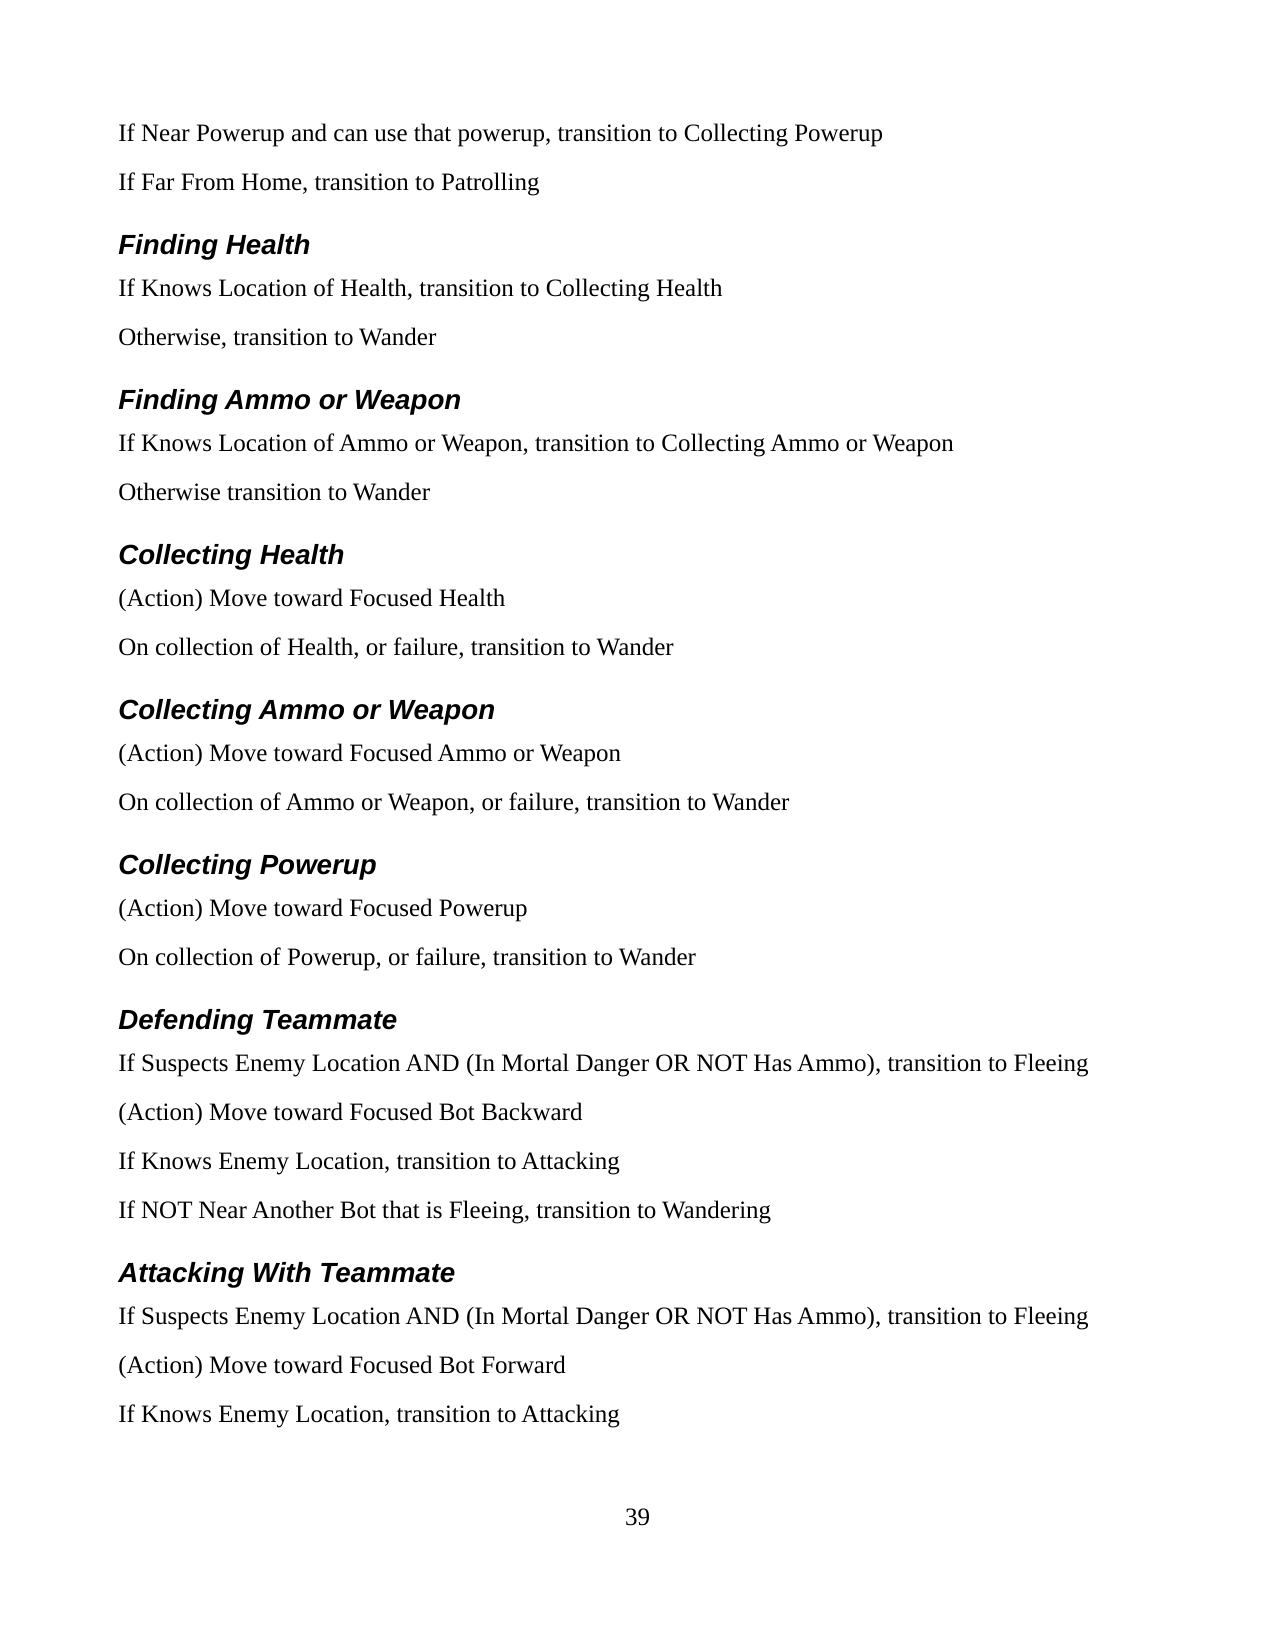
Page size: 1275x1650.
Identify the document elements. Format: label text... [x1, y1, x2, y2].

text On collection of Powerup, or failure, transition to Wander [118, 942, 1157, 971]
subtitle Collecting Powerup [118, 849, 1157, 881]
text If Far From Home, transition to Patrolling [118, 167, 1157, 196]
text On collection of Ammo or Weapon, or failure, transition to Wander [118, 787, 1157, 816]
text (Action) Move toward Focused Bot Forward [118, 1350, 1157, 1379]
subtitle Finding Ammo or Weapon [118, 384, 1157, 416]
subtitle Defending Teammate [118, 1004, 1157, 1036]
text Otherwise, transition to Wander [118, 322, 1157, 351]
text Otherwise transition to Wander [118, 477, 1157, 506]
subtitle Attacking With Teammate [118, 1257, 1157, 1289]
text If Suspects Enemy Location AND (In Mortal Danger OR NOT Has Ammo), transition to Fleeing [118, 1048, 1157, 1077]
text If Knows Location of Ammo or Weapon, transition to Collecting Ammo or Weapon [118, 428, 1157, 457]
subtitle Collecting Health [118, 539, 1157, 571]
text (Action) Move toward Focused Bot Backward [118, 1097, 1157, 1126]
text (Action) Move toward Focused Powerup [118, 893, 1157, 922]
text On collection of Health, or failure, transition to Wander [118, 632, 1157, 661]
text If Knows Enemy Location, transition to Attacking [118, 1146, 1157, 1175]
subtitle Finding Health [118, 229, 1157, 261]
text If Suspects Enemy Location AND (In Mortal Danger OR NOT Has Ammo), transition to Fleeing [118, 1301, 1157, 1330]
text (Action) Move toward Focused Health [118, 583, 1157, 612]
text If Knows Location of Health, transition to Collecting Health [118, 273, 1157, 302]
text If NOT Near Another Bot that is Fleeing, transition to Wandering [118, 1195, 1157, 1224]
text (Action) Move toward Focused Ammo or Weapon [118, 738, 1157, 767]
text If Knows Enemy Location, transition to Attacking [118, 1399, 1157, 1428]
subtitle Collecting Ammo or Weapon [118, 694, 1157, 726]
text If Near Powerup and can use that powerup, transition to Collecting Powerup [118, 118, 1157, 147]
